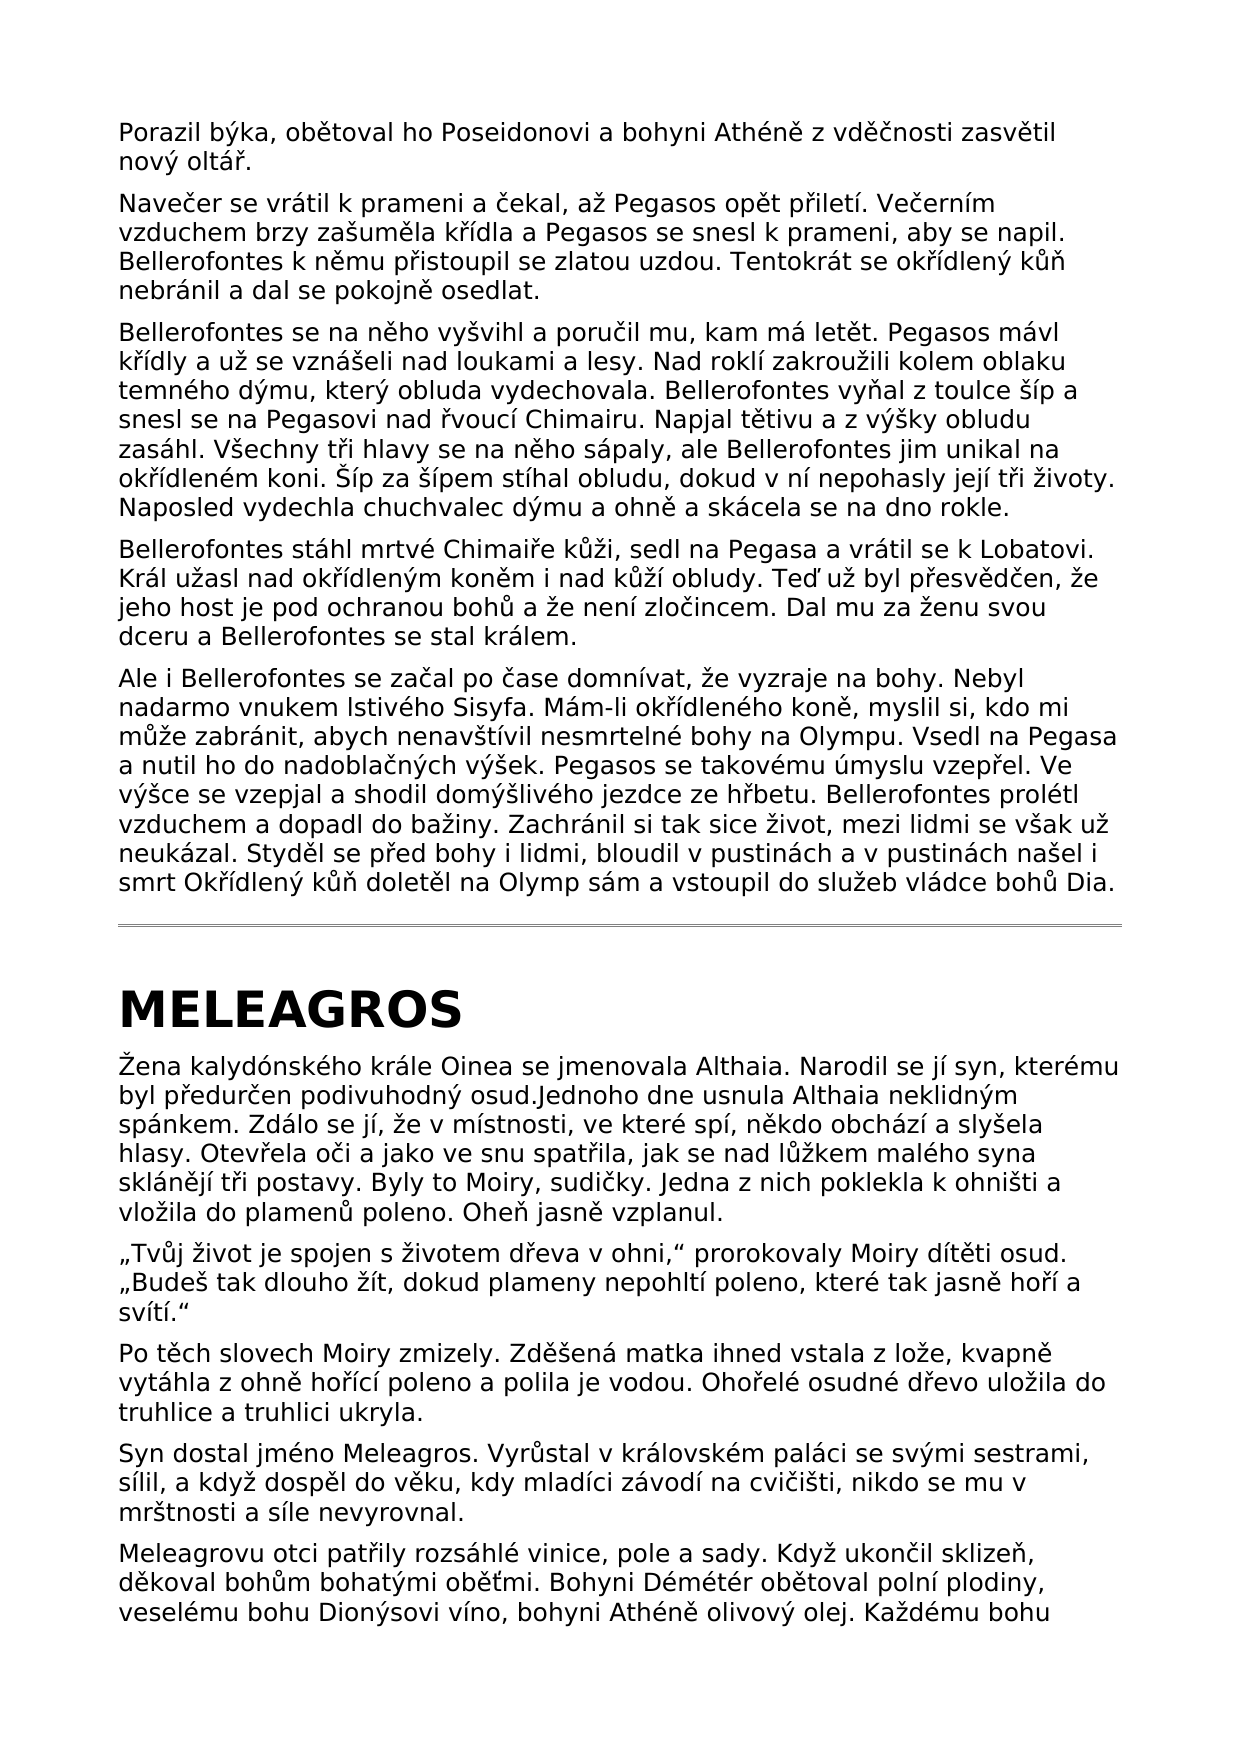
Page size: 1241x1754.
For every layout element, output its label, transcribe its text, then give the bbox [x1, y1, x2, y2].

subtitle MELEAGROS [118, 981, 1122, 1039]
text Bellerofontes se na něho vyšvihl a poručil mu, kam má letět. Pegasos mávl křídly a už se vznášeli nad loukami a lesy. Nad roklí zakroužili kolem oblaku temného dýmu, který obluda vydechovala. Bellerofontes vyňal z toulce šíp a snesl se na Pegasovi nad řvoucí Chimairu. Napjal tětivu a z výšky obludu zasáhl. Všechny tři hlavy se na něho sápaly, ale Bellerofontes jim unikal na okřídleném koni. Šíp za šípem stíhal obludu, dokud v ní nepohasly její tři životy. Naposled vydechla chuchvalec dýmu a ohně a skácela se na dno rokle. [118, 318, 1122, 522]
text Porazil býka, obětoval ho Poseidonovi a bohyni Athéně z vděčnosti zasvětil nový oltář. [118, 118, 1122, 176]
text Navečer se vrátil k prameni a čekal, až Pegasos opět přiletí. Večerním vzduchem brzy zašuměla křídla a Pegasos se snesl k prameni, aby se napil. Bellerofontes k němu přistoupil se zlatou uzdou. Tentokrát se okřídlený kůň nebránil a dal se pokojně osedlat. [118, 189, 1122, 306]
text Meleagrovu otci patřily rozsáhlé vinice, pole a sady. Když ukončil sklizeň, děkoval bohům bohatými oběťmi. Bohyni Démétér obětoval polní plodiny, veselému bohu Dionýsovi víno, bohyni Athéně olivový olej. Každému bohu [118, 1539, 1122, 1627]
text Bellerofontes stáhl mrtvé Chimaiře kůži, sedl na Pegasa a vrátil se k Lobatovi. Král užasl nad okřídleným koněm i nad kůží obludy. Teď už byl přesvědčen, že jeho host je pod ochranou bohů a že není zločincem. Dal mu za ženu svou dceru a Bellerofontes se stal králem. [118, 535, 1122, 651]
text Syn dostal jméno Meleagros. Vyrůstal v královském paláci se svými sestrami, sílil, a když dospěl do věku, kdy mladíci závodí na cvičišti, nikdo se mu v mrštnosti a síle nevyrovnal. [118, 1439, 1122, 1527]
text Žena kalydónského krále Oinea se jmenovala Althaia. Narodil se jí syn, kterému byl předurčen podivuhodný osud.Jednoho dne usnula Althaia neklidným spánkem. Zdálo se jí, že v místnosti, ve které spí, někdo obchází a slyšela hlasy. Otevřela oči a jako ve snu spatřila, jak se nad lůžkem malého syna sklánějí tři postavy. Byly to Moiry, sudičky. Jedna z nich poklekla k ohništi a vložila do plamenů poleno. Oheň jasně vzplanul. [118, 1052, 1122, 1227]
text „Tvůj život je spojen s životem dřeva v ohni,“ prorokovaly Moiry dítěti osud. „Budeš tak dlouho žít, dokud plameny nepohltí poleno, které tak jasně hoří a svítí.“ [118, 1239, 1122, 1327]
text Po těch slovech Moiry zmizely. Zděšená matka ihned vstala z lože, kvapně vytáhla z ohně hořící poleno a polila je vodou. Ohořelé osudné dřevo uložila do truhlice a truhlici ukryla. [118, 1339, 1122, 1427]
text Ale i Bellerofontes se začal po čase domnívat, že vyzraje na bohy. Nebyl nadarmo vnukem lstivého Sisyfa. Mám-li okřídleného koně, myslil si, kdo mi může zabránit, abych nenavštívil nesmrtelné bohy na Olympu. Vsedl na Pegasa a nutil ho do nadoblačných výšek. Pegasos se takovému úmyslu vzepřel. Ve výšce se vzepjal a shodil domýšlivého jezdce ze hřbetu. Bellerofontes prolétl vzduchem a dopadl do bažiny. Zachránil si tak sice život, mezi lidmi se však už neukázal. Styděl se před bohy i lidmi, bloudil v pustinách a v pustinách našel i smrt Okřídlený kůň doletěl na Olymp sám a vstoupil do služeb vládce bohů Dia. [118, 664, 1122, 897]
